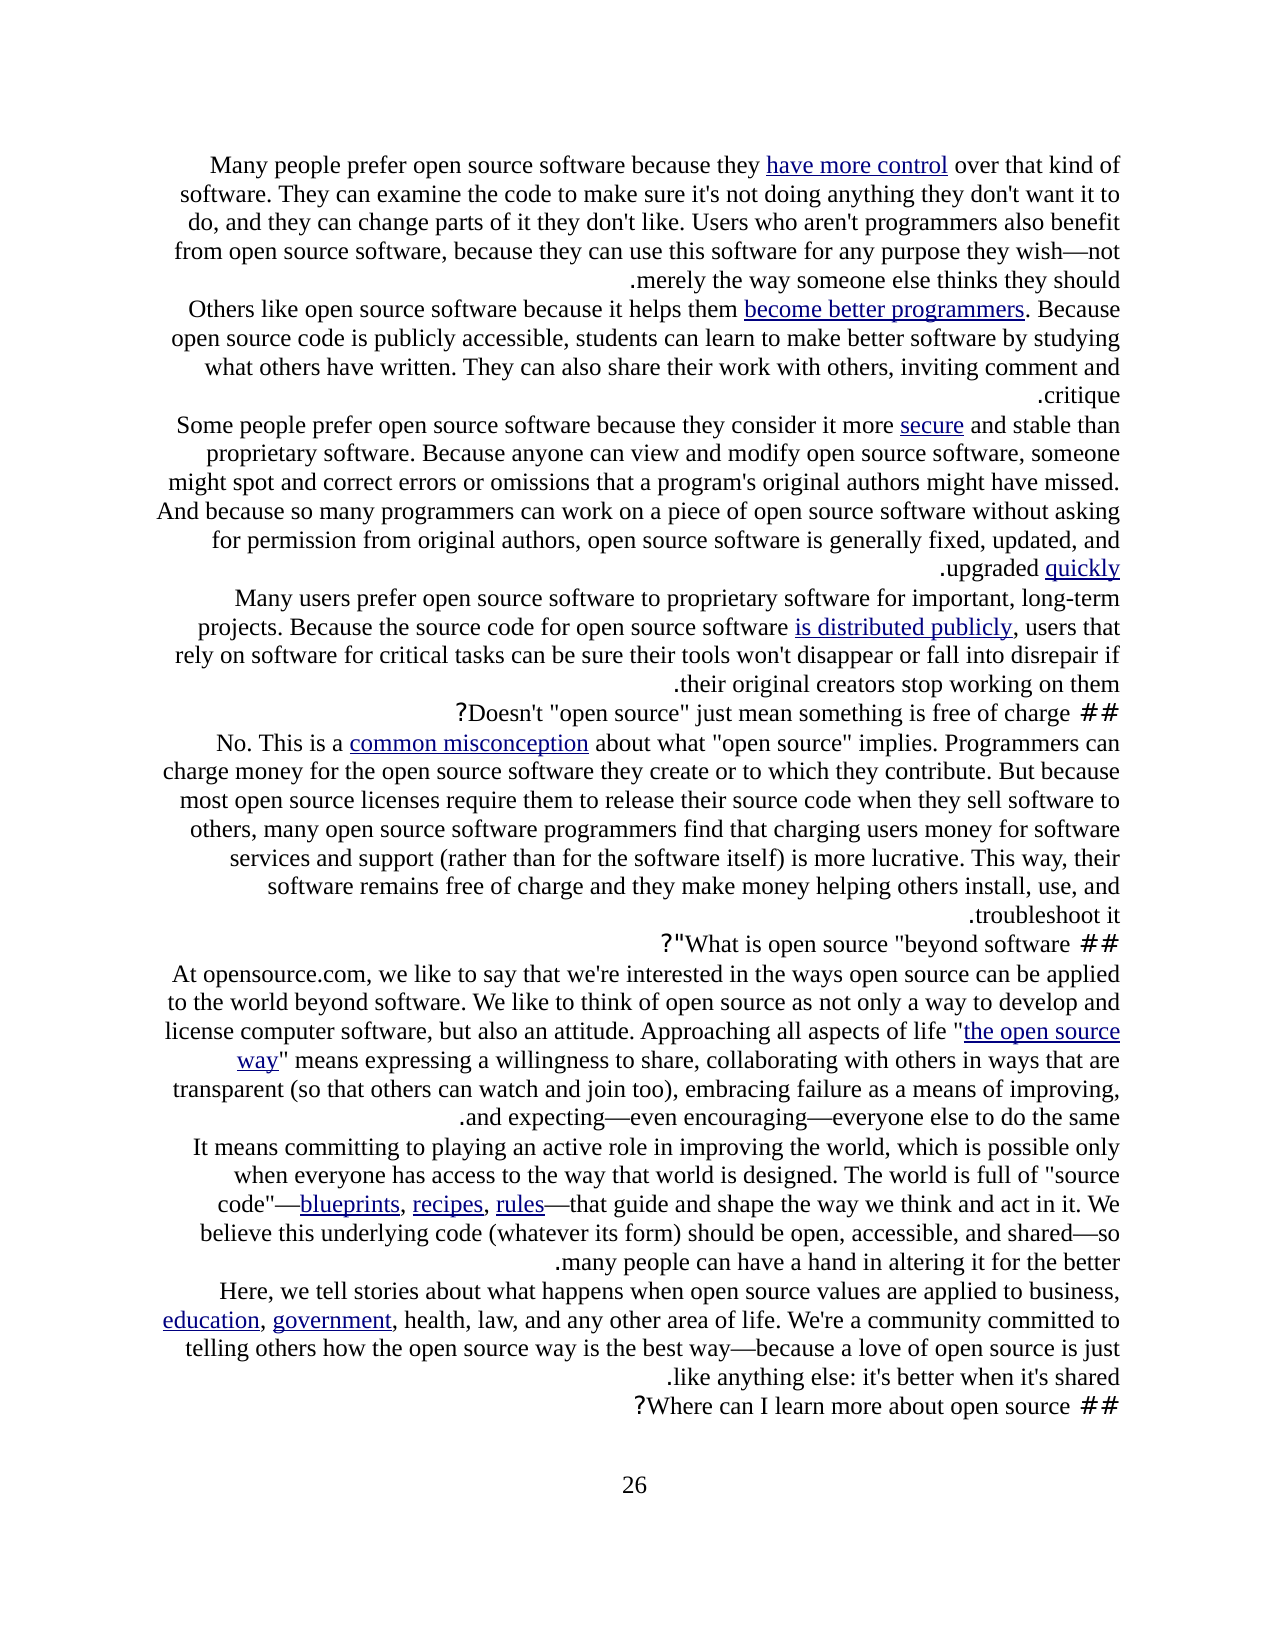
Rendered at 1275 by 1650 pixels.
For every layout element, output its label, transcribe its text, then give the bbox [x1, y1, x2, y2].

table_cell At opensource.com, we like to say that we're interested in the ways open source can be applied to the world beyond software. We like to think of open source as not only a way to develop and license computer software, but also an attitude. Approaching all aspects of life "the open source way" means expressing a willingness to share, collaborating with others in ways that are transparent (so that others can watch and join too), embracing failure as a means of improving, and expecting—even encouraging—everyone else to do the same. [150, 959, 1125, 1132]
table_cell Some people prefer open source software because they consider it more secure and stable than proprietary software. Because anyone can view and modify open source software, someone might spot and correct errors or omissions that a program's original authors might have missed. And because so many programmers can work on a piece of open source software without asking for permission from original authors, open source software is generally fixed, updated, and upgraded quickly. [150, 410, 1125, 583]
table_cell Many people prefer open source software because they have more control over that kind of software. They can examine the code to make sure it's not doing anything they don't want it to do, and they can change parts of it they don't like. Users who aren't programmers also benefit from open source software, because they can use this software for any purpose they wish—not merely the way someone else thinks they should. [150, 150, 1125, 294]
table_cell Many users prefer open source software to proprietary software for important, long-term projects. Because the source code for open source software is distributed publicly, users that rely on software for critical tasks can be sure their tools won't disappear or fall into disrepair if their original creators stop working on them. [150, 583, 1125, 698]
table_cell No. This is a common misconception about what "open source" implies. Programmers can charge money for the open source software they create or to which they contribute. But because most open source licenses require them to release their source code when they sell software to others, many open source software programmers find that charging users money for software services and support (rather than for the software itself) is more lucrative. This way, their software remains free of charge and they make money helping others install, use, and troubleshoot it. [150, 728, 1125, 929]
table_cell It means committing to playing an active role in improving the world, which is possible only when everyone has access to the way that world is designed. The world is full of "source code"—blueprints, recipes, rules—that guide and shape the way we think and act in it. We believe this underlying code (whatever its form) should be open, accessible, and shared—so many people can have a hand in altering it for the better. [150, 1132, 1125, 1276]
table_cell ## Where can I learn more about open source? [150, 1391, 1125, 1421]
table_cell Others like open source software because it helps them become better programmers. Because open source code is publicly accessible, students can learn to make better software by studying what others have written. They can also share their work with others, inviting comment and critique. [150, 294, 1125, 410]
table_cell Here, we tell stories about what happens when open source values are applied to business, education, government, health, law, and any other area of life. We're a community committed to telling others how the open source way is the best way—because a love of open source is just like anything else: it's better when it's shared. [150, 1276, 1125, 1391]
table_cell ## Doesn't "open source" just mean something is free of charge? [150, 698, 1125, 728]
table_cell ## What is open source "beyond software"? [150, 929, 1125, 959]
